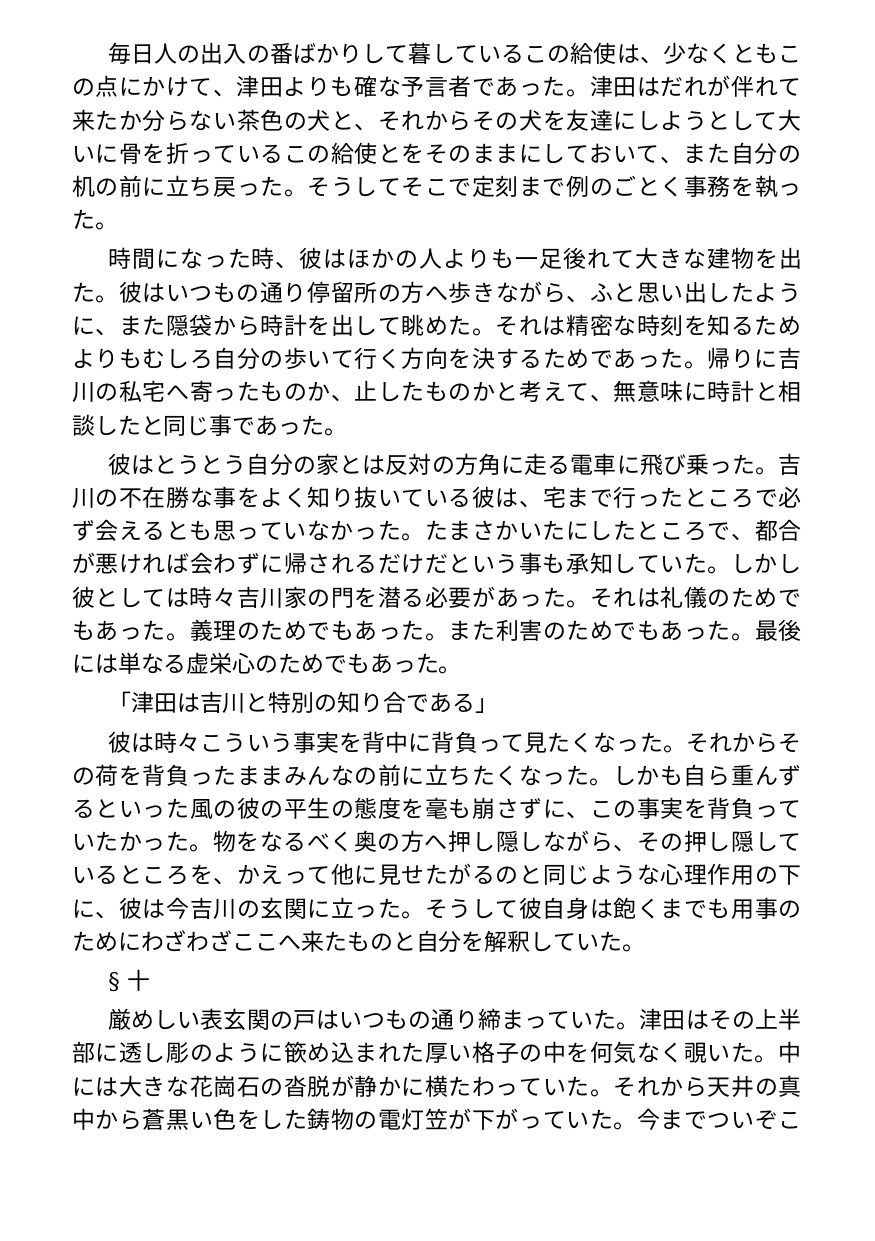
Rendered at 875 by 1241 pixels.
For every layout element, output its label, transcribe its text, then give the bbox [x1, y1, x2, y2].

text 「津田は吉川と特別の知り合である」 [72, 685, 802, 718]
text 彼はとうとう自分の家とは反対の方角に走る電車に飛び乗った。吉川の不在勝な事をよく知り抜いている彼は、宅まで行ったところで必ず会えるとも思っていなかった。たまさかいたにしたところで、都合が悪ければ会わずに帰されるだけだという事も承知していた。しかし彼としては時々吉川家の門を潜る必要があった。それは礼儀のためでもあった。義理のためでもあった。また利害のためでもあった。最後には単なる虚栄心のためでもあった。 [72, 447, 802, 679]
text 毎日人の出入の番ばかりして暮しているこの給使は、少なくともこの点にかけて、津田よりも確な予言者であった。津田はだれが伴れて来たか分らない茶色の犬と、それからその犬を友達にしようとして大いに骨を折っているこの給使とをそのままにしておいて、また自分の机の前に立ち戻った。そうしてそこで定刻まで例のごとく事務を執った。 [72, 36, 802, 235]
text 厳めしい表玄関の戸はいつもの通り締まっていた。津田はその上半部に透し彫のように篏め込まれた厚い格子の中を何気なく覗いた。中には大きな花崗石の沓脱が静かに横たわっていた。それから天井の真中から蒼黒い色をした鋳物の電灯笠が下がっていた。今までついぞこ [72, 1002, 802, 1135]
text § 十 [72, 963, 802, 996]
text 時間になった時、彼はほかの人よりも一足後れて大きな建物を出た。彼はいつもの通り停留所の方へ歩きながら、ふと思い出したように、また隠袋から時計を出して眺めた。それは精密な時刻を知るためよりもむしろ自分の歩いて行く方向を決するためであった。帰りに吉川の私宅へ寄ったものか、止したものかと考えて、無意味に時計と相談したと同じ事であった。 [72, 241, 802, 441]
text 彼は時々こういう事実を背中に背負って見たくなった。それからその荷を背負ったままみんなの前に立ちたくなった。しかも自ら重んずるといった風の彼の平生の態度を毫も崩さずに、この事実を背負っていたかった。物をなるべく奥の方へ押し隠しながら、その押し隠しているところを、かえって他に見せたがるのと同じような心理作用の下に、彼は今吉川の玄関に立った。そうして彼自身は飽くまでも用事のためにわざわざここへ来たものと自分を解釈していた。 [72, 724, 802, 957]
